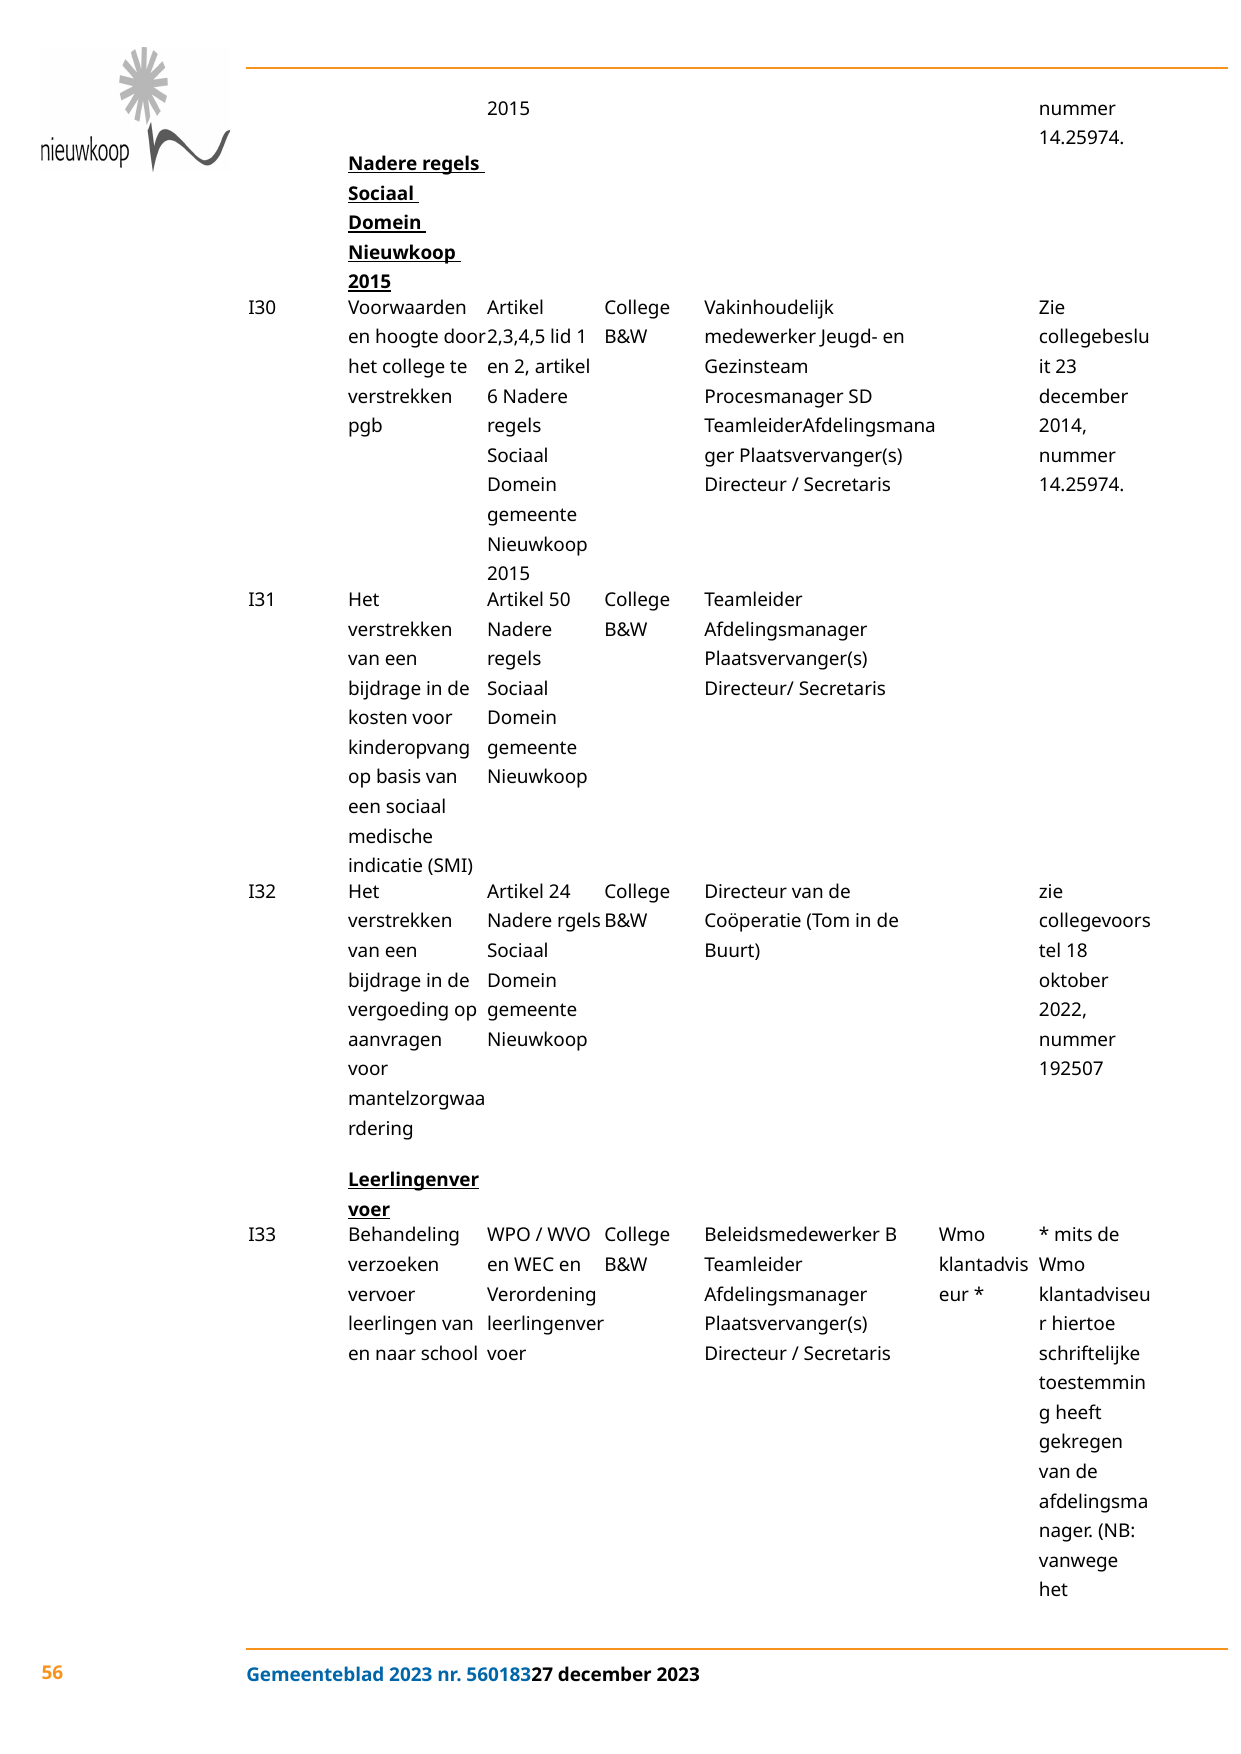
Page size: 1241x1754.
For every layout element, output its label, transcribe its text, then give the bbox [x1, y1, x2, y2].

table_cell [604, 95, 704, 150]
table_cell [487, 1166, 604, 1222]
table_cell [939, 586, 1039, 878]
table_cell College B&W [604, 878, 704, 1141]
table_cell zie collegevoorstel 18 oktober 2022, nummer 192507 [1039, 878, 1152, 1141]
table_cell Wmo klantadviseur * [939, 1222, 1039, 1602]
table_cell I31 [248, 586, 348, 878]
table_cell College B&W [604, 1222, 704, 1602]
table_cell [348, 95, 487, 150]
table_cell [704, 1141, 939, 1166]
table_cell Het verstrekken van een bijdrage in de kosten voor kinderopvang op basis van een sociaal medische indicatie (SMI) [348, 586, 487, 878]
table_cell Directeur van de Coöperatie (Tom in de Buurt) [704, 878, 939, 1141]
table_cell [939, 95, 1039, 150]
table_cell [248, 95, 348, 150]
table_cell [604, 1166, 704, 1222]
table_cell Beleidsmedewerker B Teamleider Afdelingsmanager Plaatsvervanger(s) Directeur / Secretaris [704, 1222, 939, 1602]
table_cell [604, 1141, 704, 1166]
table_cell Artikel 24 Nadere rgels Sociaal Domein gemeente Nieuwkoop [487, 878, 604, 1141]
table_cell [487, 1141, 604, 1166]
table_cell [704, 95, 939, 150]
table_cell [1039, 1166, 1152, 1222]
table_cell [604, 150, 704, 294]
table_cell Vakinhoudelijk medewerker Jeugd- en Gezinsteam Procesmanager SD TeamleiderAfdelingsmanager Plaatsvervanger(s) Directeur / Secretaris [704, 294, 939, 586]
table_cell 2015 [487, 95, 604, 150]
table_cell [939, 1141, 1039, 1166]
table_cell [939, 294, 1039, 586]
table_cell [939, 1166, 1039, 1222]
table_cell Leerlingenvervoer [348, 1166, 487, 1222]
table_cell Voorwaarden en hoogte door het college te verstrekken pgb [348, 294, 487, 586]
table_cell [248, 150, 348, 294]
table_cell [248, 1166, 348, 1222]
table_cell [704, 150, 939, 294]
table_cell Artikel 2,3,4,5 lid 1 en 2, artikel 6 Nadere regels Sociaal Domein gemeente Nieuwkoop 2015 [487, 294, 604, 586]
table_cell Artikel 50 Nadere regels Sociaal Domein gemeente Nieuwkoop [487, 586, 604, 878]
table_cell I33 [248, 1222, 348, 1602]
table_cell [939, 150, 1039, 294]
table_cell Teamleider Afdelingsmanager Plaatsvervanger(s) Directeur/ Secretaris [704, 586, 939, 878]
table_cell [1039, 150, 1152, 294]
table_cell [487, 150, 604, 294]
table_cell College B&W [604, 294, 704, 586]
table_cell Zie collegebesluit 23 december 2014, nummer 14.25974. [1039, 294, 1152, 586]
table_cell [704, 1166, 939, 1222]
table_cell [248, 1141, 348, 1166]
table_cell Nadere regels Sociaal Domein Nieuwkoop 2015 [348, 150, 487, 294]
table_cell [1039, 1141, 1152, 1166]
table_cell I30 [248, 294, 348, 586]
table_cell Behandeling verzoeken vervoer leerlingen van en naar school [348, 1222, 487, 1602]
table_cell WPO / WVO en WEC en Verordening leerlingenvervoer [487, 1222, 604, 1602]
table_cell [348, 1141, 487, 1166]
table_cell College B&W [604, 586, 704, 878]
table_cell nummer 14.25974. [1039, 95, 1152, 150]
picture [41, 47, 231, 172]
table_cell [939, 878, 1039, 1141]
table_cell I32 [248, 878, 348, 1141]
table_cell [1039, 586, 1152, 878]
table_cell Het verstrekken van een bijdrage in de vergoeding op aanvragen voor mantelzorgwaardering [348, 878, 487, 1141]
table_cell * mits de Wmo klantadviseur hiertoe schriftelijke toestemming heeft gekregen van de afdelingsmanager. (NB: vanwege het [1039, 1222, 1152, 1602]
